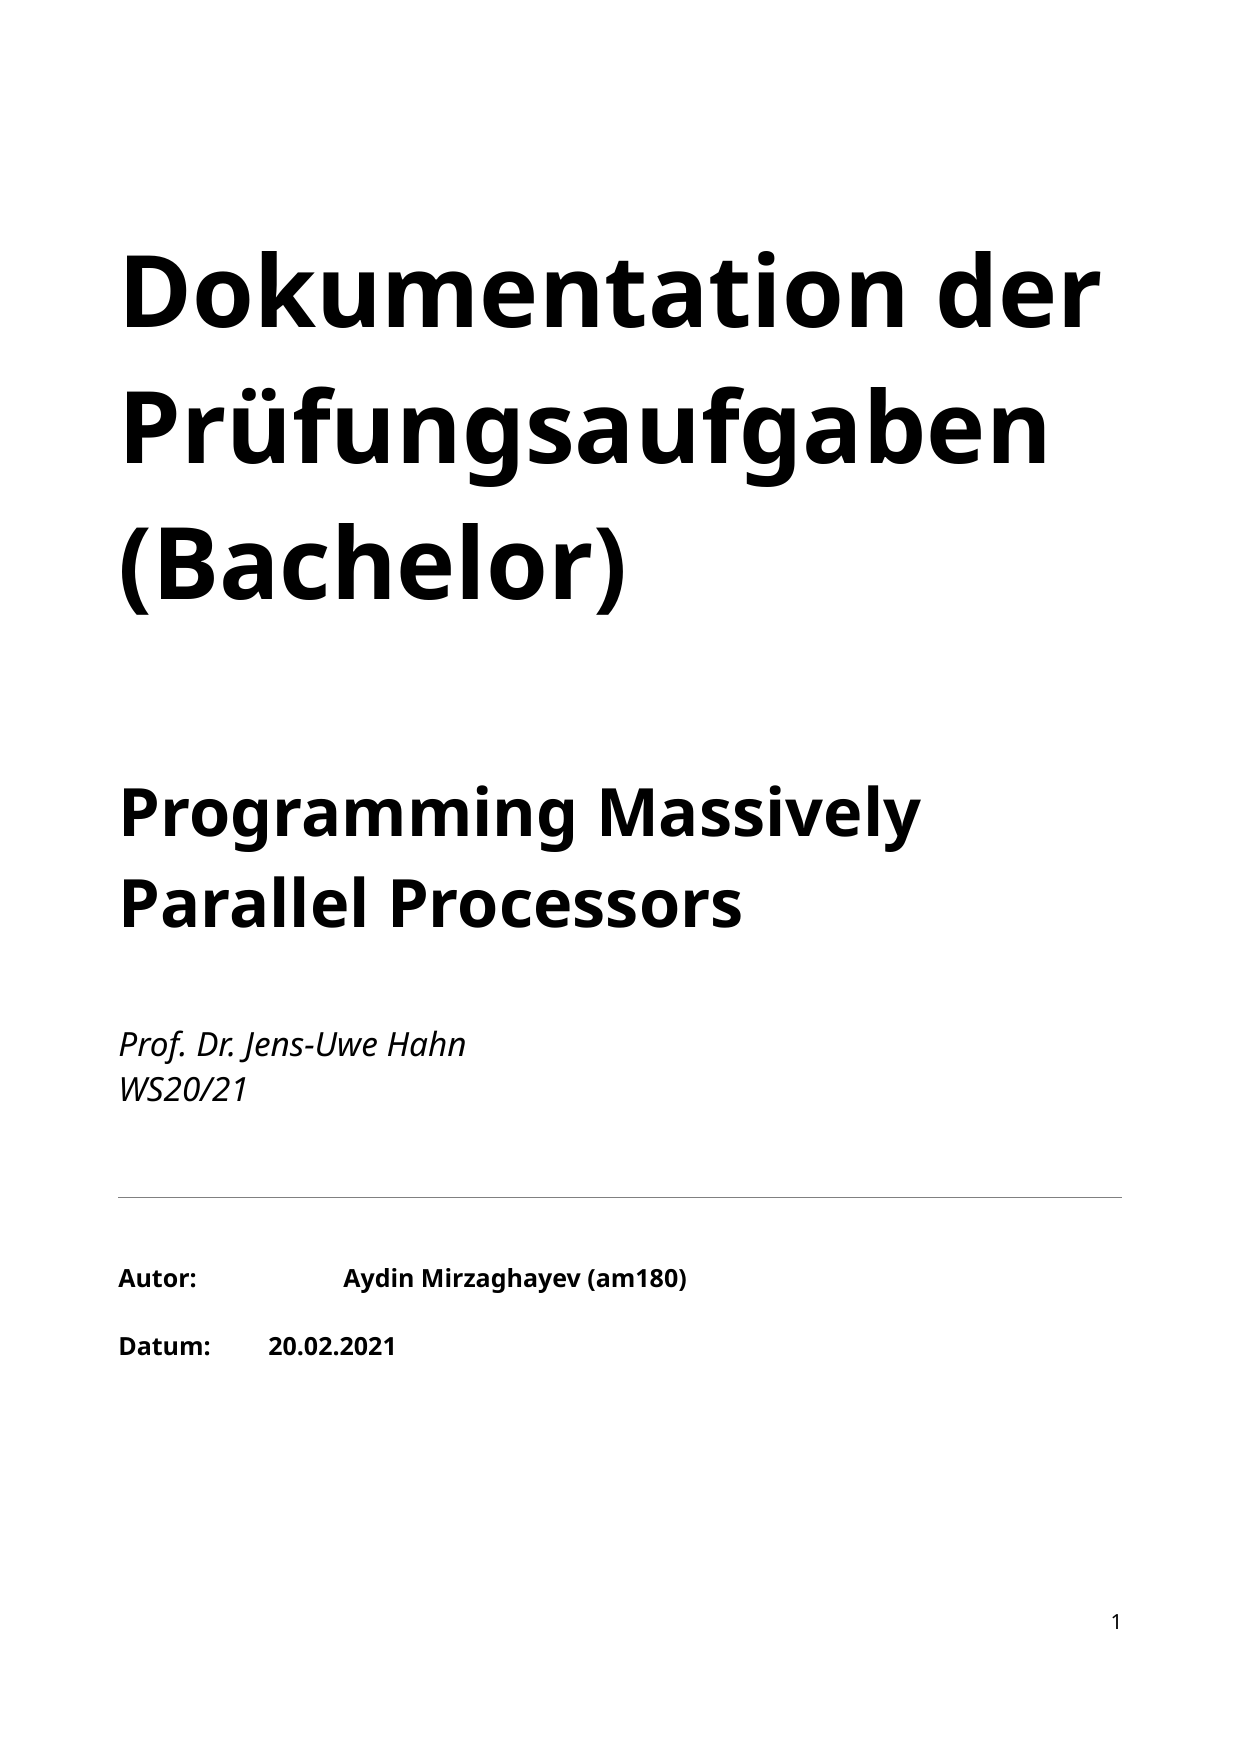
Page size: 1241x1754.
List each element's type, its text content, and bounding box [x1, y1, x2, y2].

text Prüfungsaufgaben [118, 357, 1122, 493]
text WS20/21 [118, 1066, 1122, 1112]
text (Bachelor) [118, 493, 1122, 629]
text Programming Massively Parallel Processors [118, 765, 1122, 947]
text Datum: 20.02.2021 [118, 1329, 1122, 1363]
text Autor: Aydin Mirzaghayev (am180) [118, 1261, 1122, 1295]
text Prof. Dr. Jens-Uwe Hahn [118, 1021, 1122, 1066]
text Dokumentation der [118, 220, 1122, 357]
